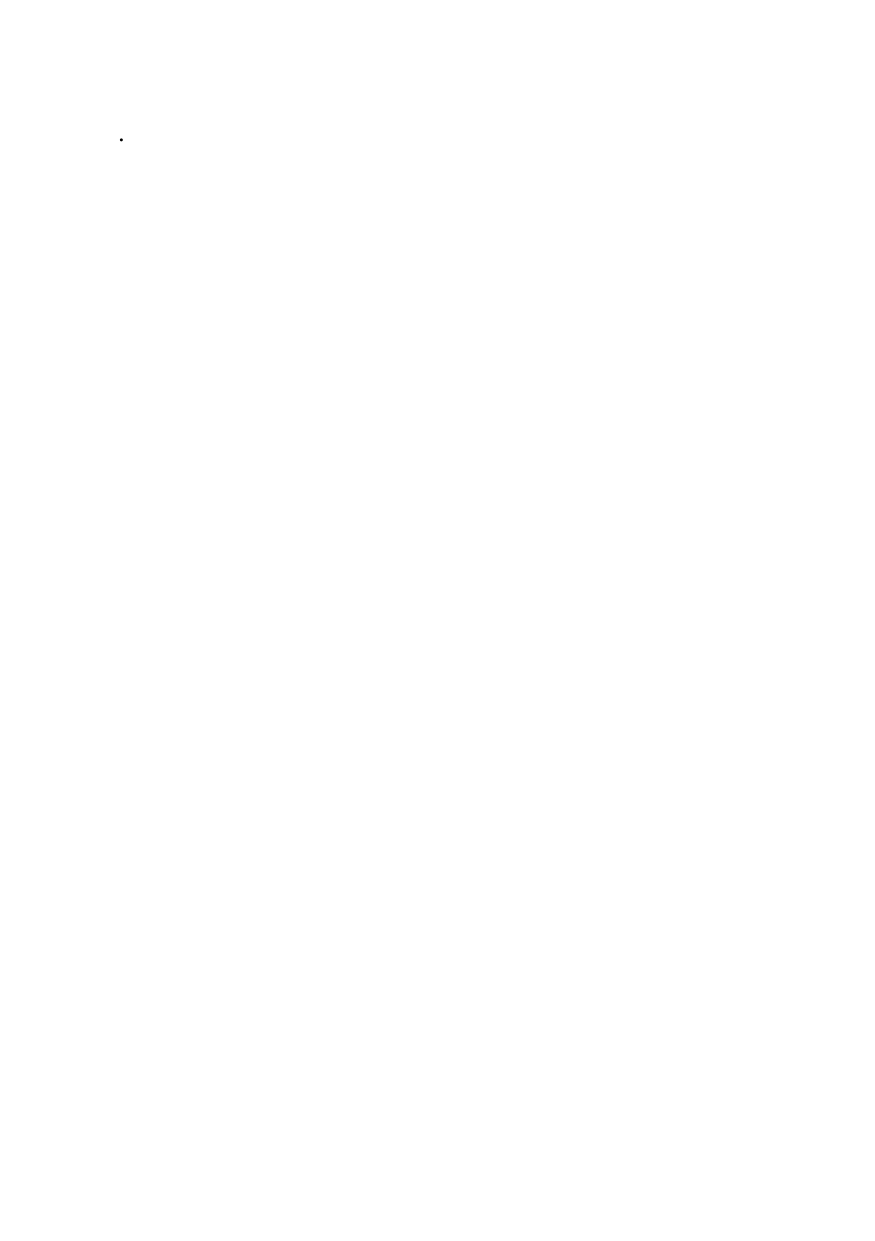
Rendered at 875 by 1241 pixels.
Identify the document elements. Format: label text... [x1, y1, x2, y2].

text . [118, 118, 756, 147]
